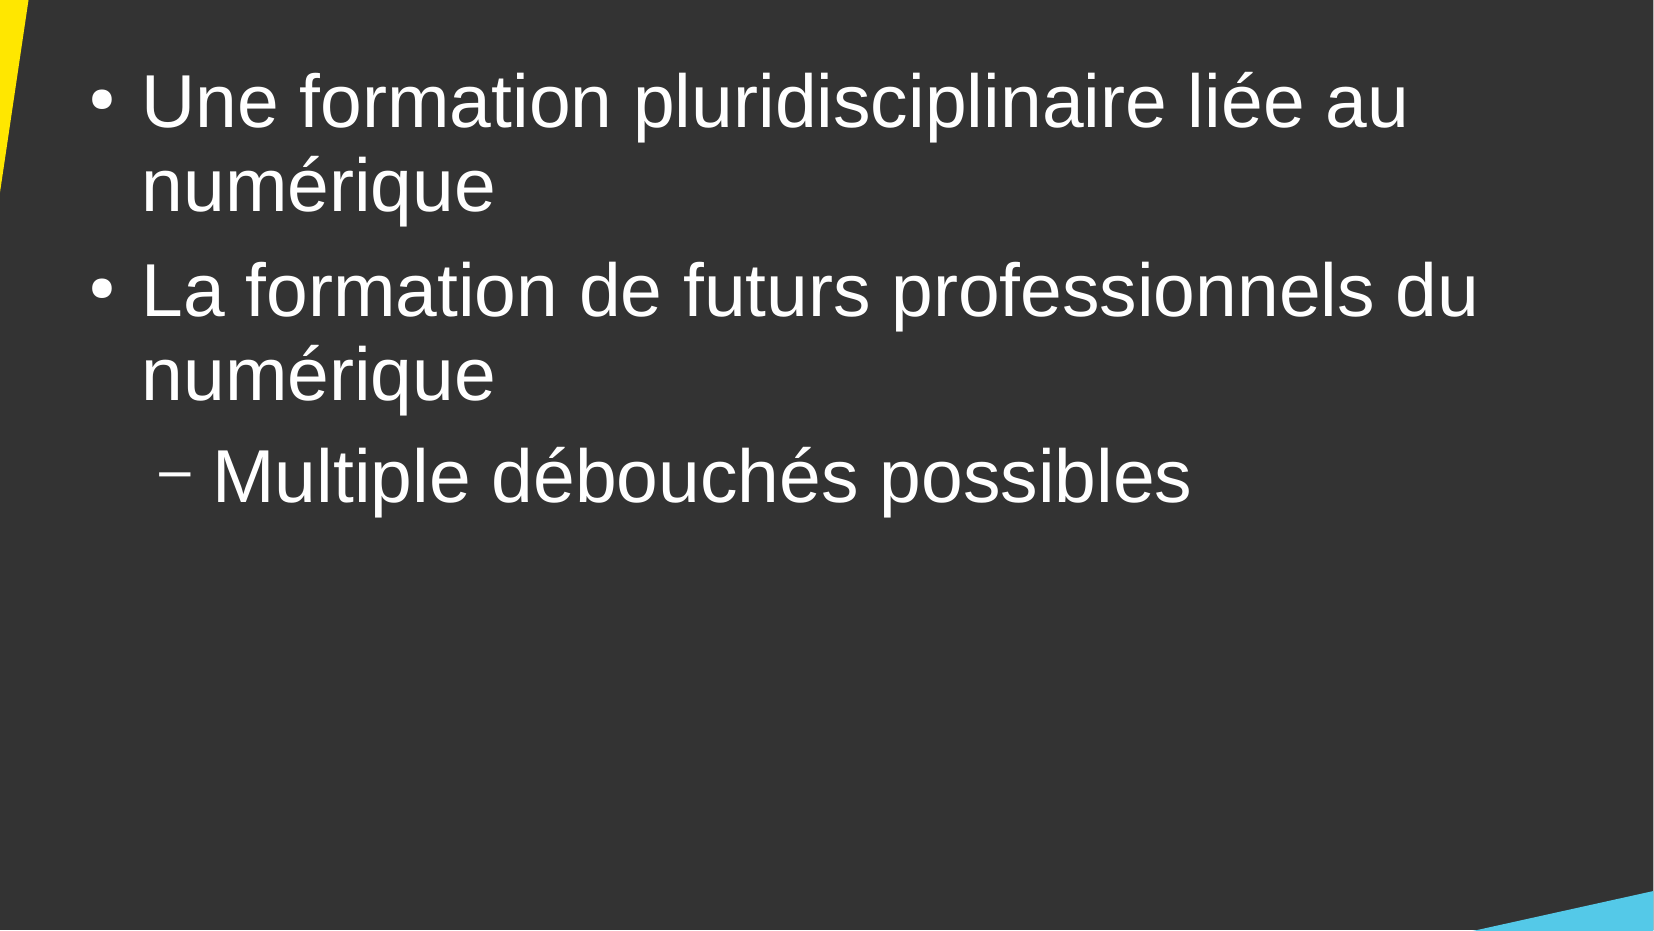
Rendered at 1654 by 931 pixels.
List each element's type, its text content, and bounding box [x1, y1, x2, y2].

list Une formation pluridisciplinaire liée au numérique La formation de futurs professionnels du numérique Multiple débouchés possibles [70, 59, 1595, 851]
text_box [1472, 890, 1654, 931]
text_box [0, 0, 29, 193]
